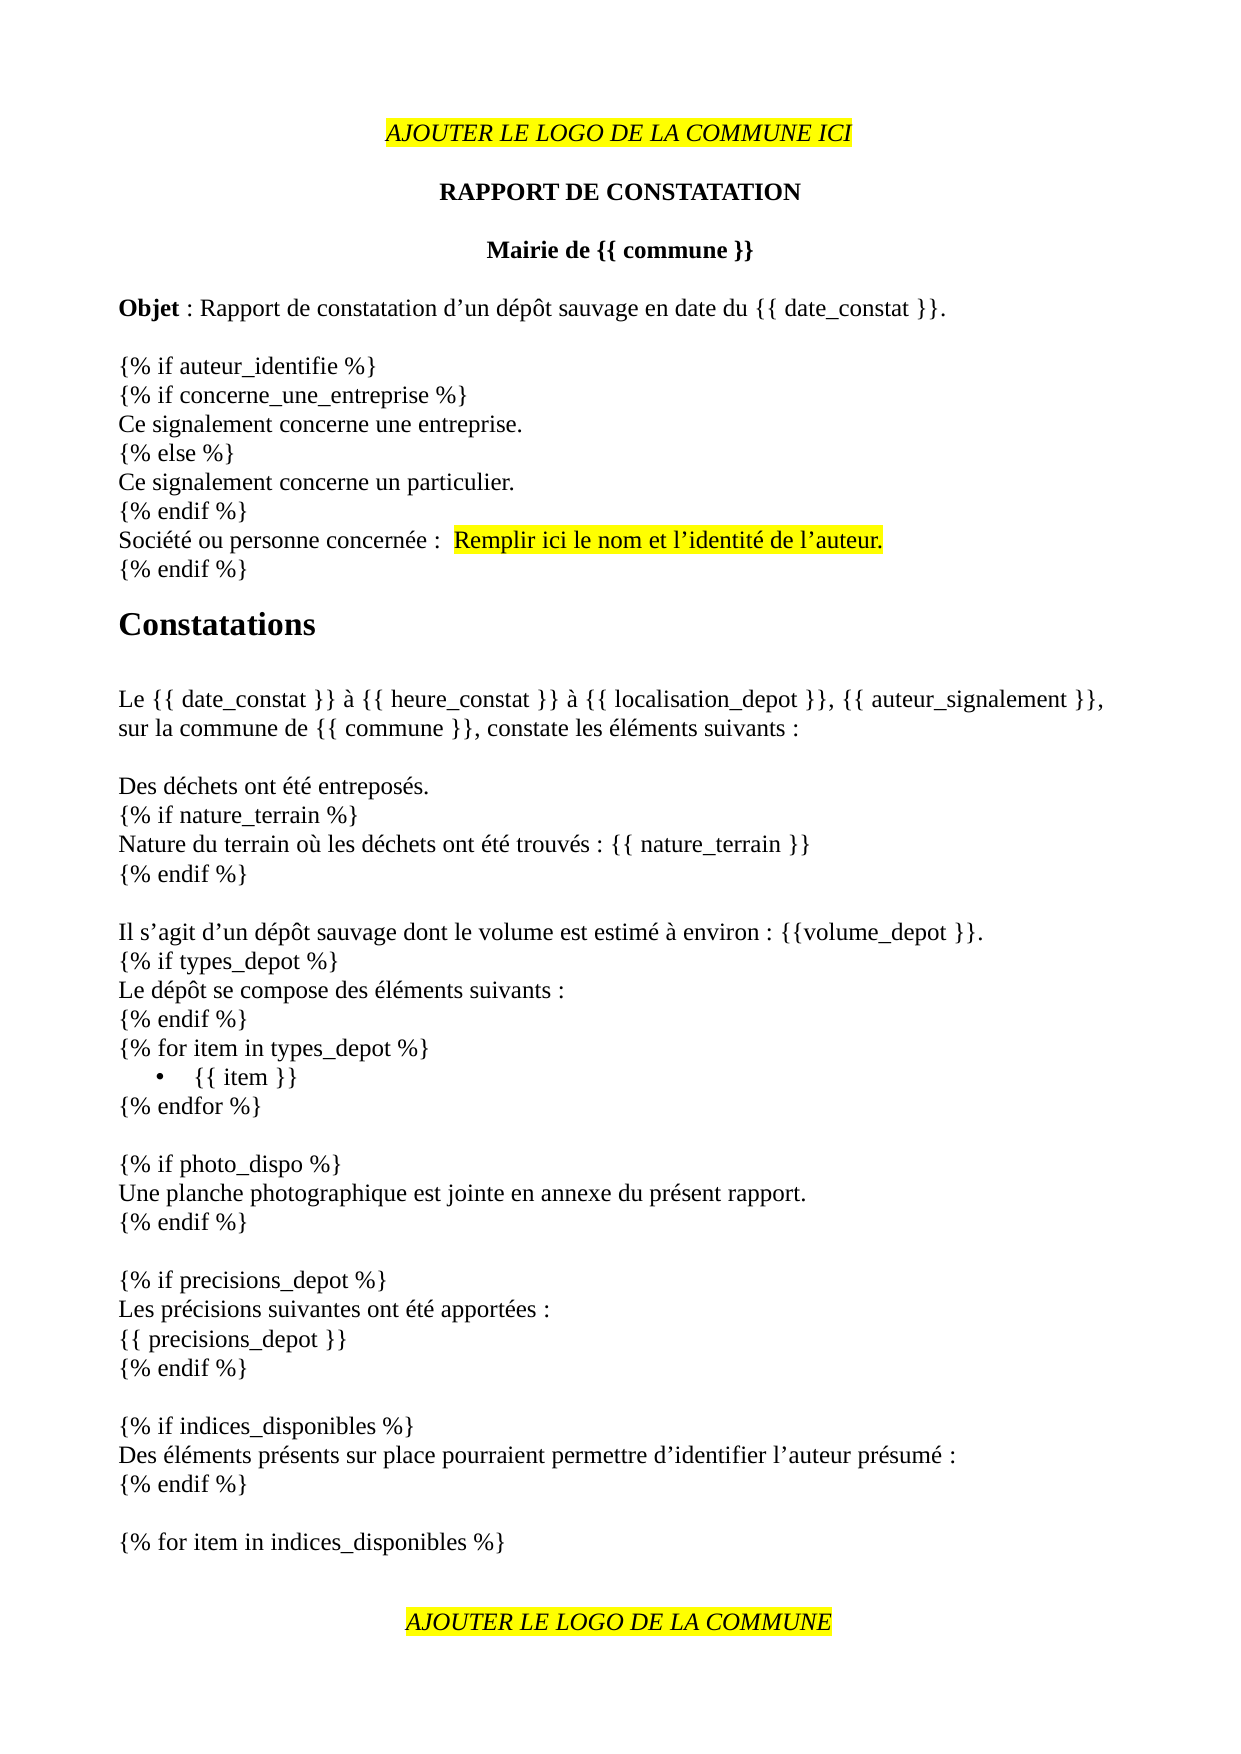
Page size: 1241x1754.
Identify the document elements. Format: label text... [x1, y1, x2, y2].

text Ce signalement concerne un particulier. [118, 467, 1122, 496]
text {% if types_depot %} [118, 946, 1122, 975]
text {% if precisions_depot %} [118, 1265, 1122, 1294]
text Nature du terrain où les déchets ont été trouvés : {{ nature_terrain }} [118, 829, 1122, 858]
text {% endif %} [118, 1207, 1122, 1236]
text Objet : Rapport de constatation d’un dépôt sauvage en date du {{ date_constat }}. [118, 293, 1122, 322]
text {% endif %} [118, 1469, 1122, 1498]
text Il s’agit d’un dépôt sauvage dont le volume est estimé à environ : {{volume_depot }}. [118, 917, 1122, 946]
text {% if concerne_une_entreprise %} [118, 380, 1122, 409]
text {% endif %} [118, 1352, 1122, 1382]
text {{ precisions_depot }} [118, 1323, 1122, 1352]
text {% else %} [118, 438, 1122, 467]
text Des éléments présents sur place pourraient permettre d’identifier l’auteur présumé : [118, 1440, 1122, 1469]
text Les précisions suivantes ont été apportées : [118, 1294, 1122, 1323]
text {% endif %} [118, 554, 1122, 583]
text {% if photo_dispo %} [118, 1149, 1122, 1178]
text Le {{ date_constat }} à {{ heure_constat }} à {{ localisation_depot }}, {{ auteur_signalement }}, sur la commune de {{ commune }}, constate les éléments suivants : [118, 684, 1122, 742]
text {% if auteur_identifie %} [118, 351, 1122, 380]
subtitle Constatations [118, 604, 1122, 642]
text {% for item in types_depot %} [118, 1033, 1122, 1062]
text RAPPORT DE CONSTATATION [118, 176, 1122, 205]
text {% if indices_disponibles %} [118, 1411, 1122, 1440]
text Société ou personne concernée : Remplir ici le nom et l’identité de l’auteur. [118, 525, 1122, 554]
text Ce signalement concerne une entreprise. [118, 409, 1122, 438]
text {% endfor %} [118, 1091, 1122, 1120]
text Une planche photographique est jointe en annexe du présent rapport. [118, 1178, 1122, 1207]
text {% endif %} [118, 858, 1122, 887]
text {% for item in indices_disponibles %} [118, 1527, 1122, 1556]
text {% endif %} [118, 496, 1122, 525]
text Le dépôt se compose des éléments suivants : [118, 975, 1122, 1004]
list {{ item }} [156, 1062, 1122, 1091]
text Des déchets ont été entreposés. [118, 771, 1122, 800]
text {% if nature_terrain %} [118, 800, 1122, 829]
text {% endif %} [118, 1004, 1122, 1033]
text Mairie de {{ commune }} [118, 234, 1122, 263]
